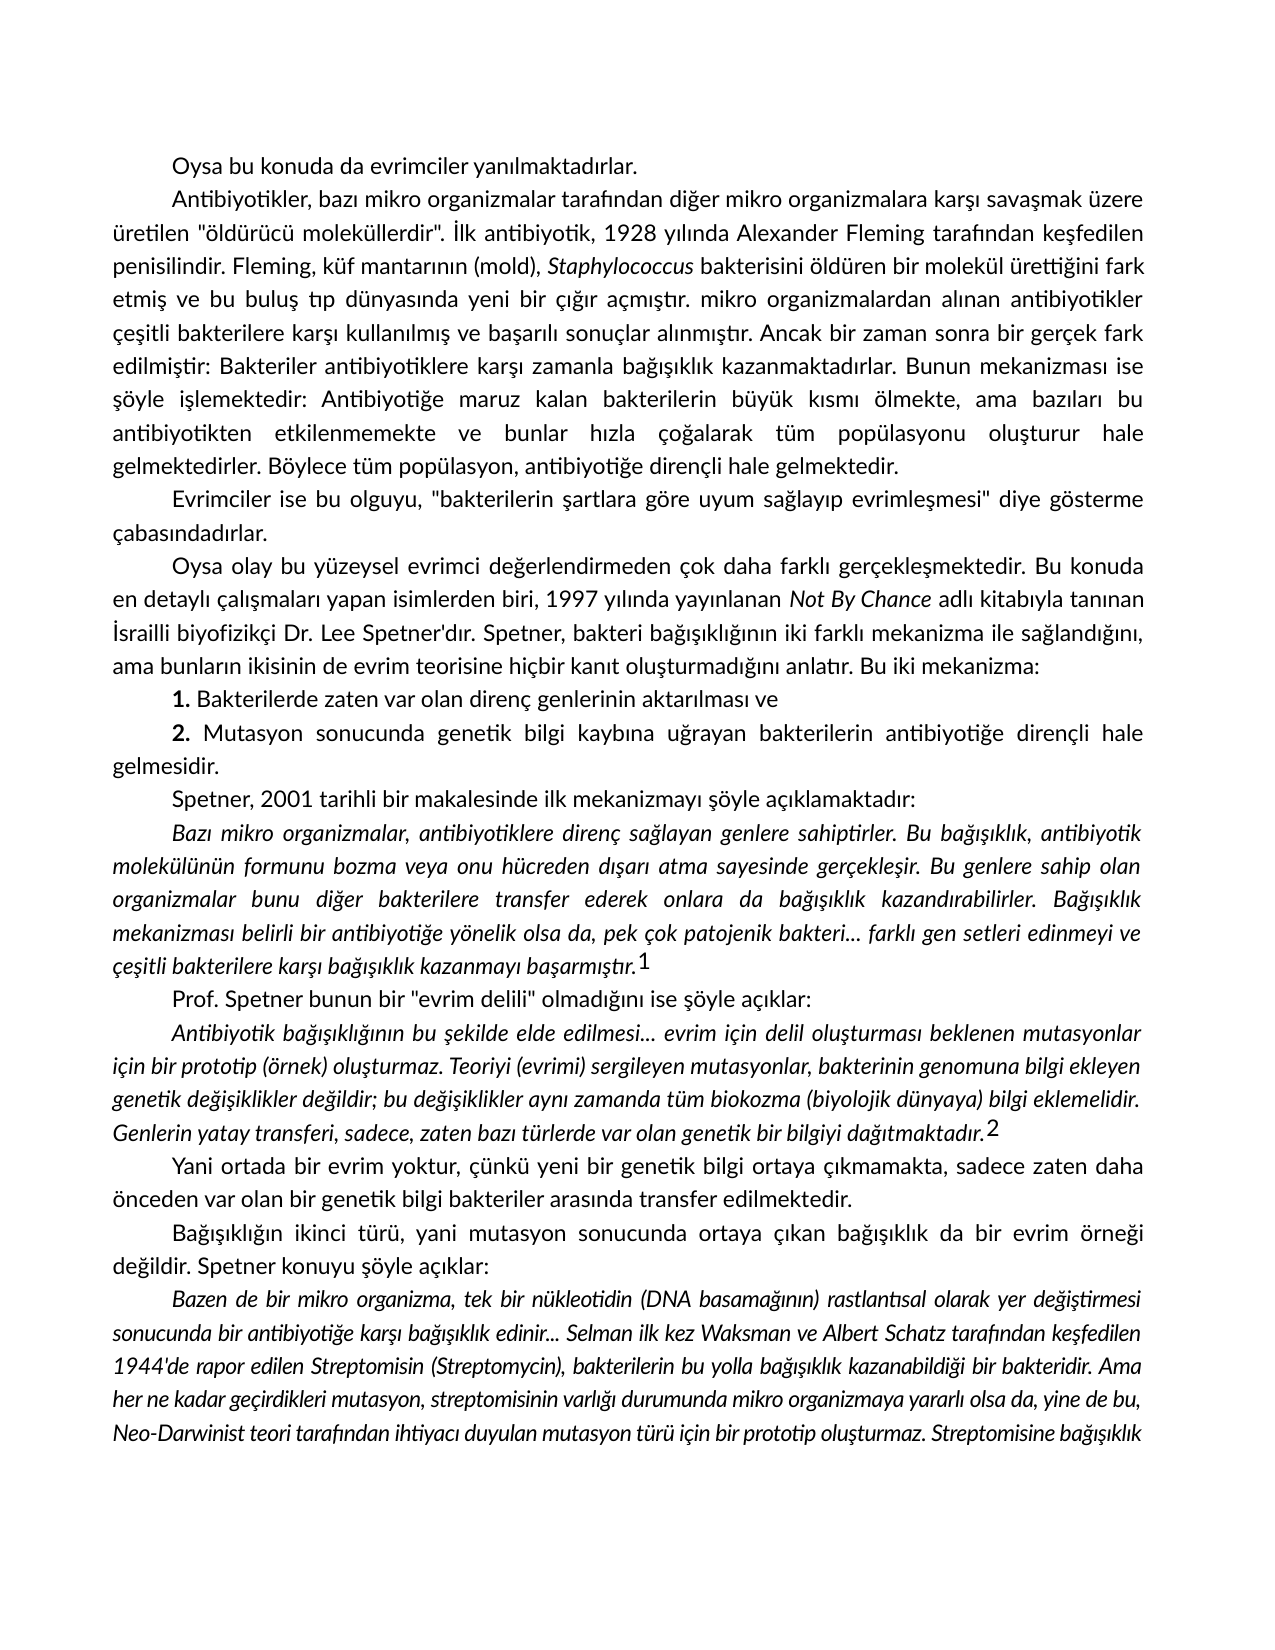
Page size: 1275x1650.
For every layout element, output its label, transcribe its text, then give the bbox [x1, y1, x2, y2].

text Antibiyotik bağışıklığının bu şekilde elde edilmesi... evrim için delil oluşturması beklenen mutasyonlar için bir prototip (örnek) oluşturmaz. Teoriyi (evrimi) sergileyen mutasyonlar, bakterinin genomuna bilgi ekleyen genetik değişiklikler değildir; bu değişiklikler aynı zamanda tüm biokozma (biyolojik dünyaya) bilgi eklemelidir. Genlerin yatay transferi, sadece, zaten bazı türlerde var olan genetik bir bilgiyi dağıtmaktadır.2 [112, 1014, 1145, 1148]
text Evrimciler ise bu olguyu, "bakterilerin şartlara göre uyum sağlayıp evrimleşmesi" diye gösterme çabasındadırlar. [112, 481, 1145, 548]
text Yani ortada bir evrim yoktur, çünkü yeni bir genetik bilgi ortaya çıkmamakta, sadece zaten daha önceden var olan bir genetik bilgi bakteriler arasında transfer edilmektedir. [112, 1148, 1145, 1214]
text Oysa bu konuda da evrimciler yanılmaktadırlar. [112, 148, 1145, 181]
text 2. Mutasyon sonucunda genetik bilgi kaybına uğrayan bakterilerin antibiyotiğe dirençli hale gelmesidir. [112, 714, 1145, 781]
text Oysa olay bu yüzeysel evrimci değerlendirmeden çok daha farklı gerçekleşmektedir. Bu konuda en detaylı çalışmaları yapan isimlerden biri, 1997 yılında yayınlanan Not By Chance adlı kitabıyla tanınan İsrailli biyofizikçi Dr. Lee Spetner'dır. Spetner, bakteri bağışıklığının iki farklı mekanizma ile sağlandığını, ama bunların ikisinin de evrim teorisine hiçbir kanıt oluşturmadığını anlatır. Bu iki mekanizma: [112, 548, 1145, 681]
text 1. Bakterilerde zaten var olan direnç genlerinin aktarılması ve [112, 681, 1145, 714]
text Bağışıklığın ikinci türü, yani mutasyon sonucunda ortaya çıkan bağışıklık da bir evrim örneği değildir. Spetner konuyu şöyle açıklar: [112, 1214, 1145, 1281]
text Bazen de bir mikro organizma, tek bir nükleotidin (DNA basamağının) rastlantısal olarak yer değiştirmesi sonucunda bir antibiyotiğe karşı bağışıklık edinir... Selman ilk kez Waksman ve Albert Schatz tarafından keşfedilen 1944'de rapor edilen Streptomisin (Streptomycin), bakterilerin bu yolla bağışıklık kazanabildiği bir bakteridir. Ama her ne kadar geçirdikleri mutasyon, streptomisinin varlığı durumunda mikro organizmaya yararlı olsa da, yine de bu, Neo-Darwinist teori tarafından ihtiyacı duyulan mutasyon türü için bir prototip oluşturmaz. Streptomisine bağışıklık [112, 1281, 1145, 1448]
text Spetner, 2001 tarihli bir makalesinde ilk mekanizmayı şöyle açıklamaktadır: [112, 781, 1145, 814]
text Prof. Spetner bunun bir "evrim delili" olmadığını ise şöyle açıklar: [112, 981, 1145, 1014]
text Antibiyotikler, bazı mikro organizmalar tarafından diğer mikro organizmalara karşı savaşmak üzere üretilen "öldürücü moleküllerdir". İlk antibiyotik, 1928 yılında Alexander Fleming tarafından keşfedilen penisilindir. Fleming, küf mantarının (mold), Staphylococcus bakterisini öldüren bir molekül ürettiğini fark etmiş ve bu buluş tıp dünyasında yeni bir çığır açmıştır. mikro organizmalardan alınan antibiyotikler çeşitli bakterilere karşı kullanılmış ve başarılı sonuçlar alınmıştır. Ancak bir zaman sonra bir gerçek fark edilmiştir: Bakteriler antibiyotiklere karşı zamanla bağışıklık kazanmaktadırlar. Bunun mekanizması ise şöyle işlemektedir: Antibiyotiğe maruz kalan bakterilerin büyük kısmı ölmekte, ama bazıları bu antibiyotikten etkilenmemekte ve bunlar hızla çoğalarak tüm popülasyonu oluşturur hale gelmektedirler. Böylece tüm popülasyon, antibiyotiğe dirençli hale gelmektedir. [112, 181, 1145, 481]
text Bazı mikro organizmalar, antibiyotiklere direnç sağlayan genlere sahiptirler. Bu bağışıklık, antibiyotik molekülünün formunu bozma veya onu hücreden dışarı atma sayesinde gerçekleşir. Bu genlere sahip olan organizmalar bunu diğer bakterilere transfer ederek onlara da bağışıklık kazandırabilirler. Bağışıklık mekanizması belirli bir antibiyotiğe yönelik olsa da, pek çok patojenik bakteri... farklı gen setleri edinmeyi ve çeşitli bakterilere karşı bağışıklık kazanmayı başarmıştır.1 [112, 814, 1145, 981]
